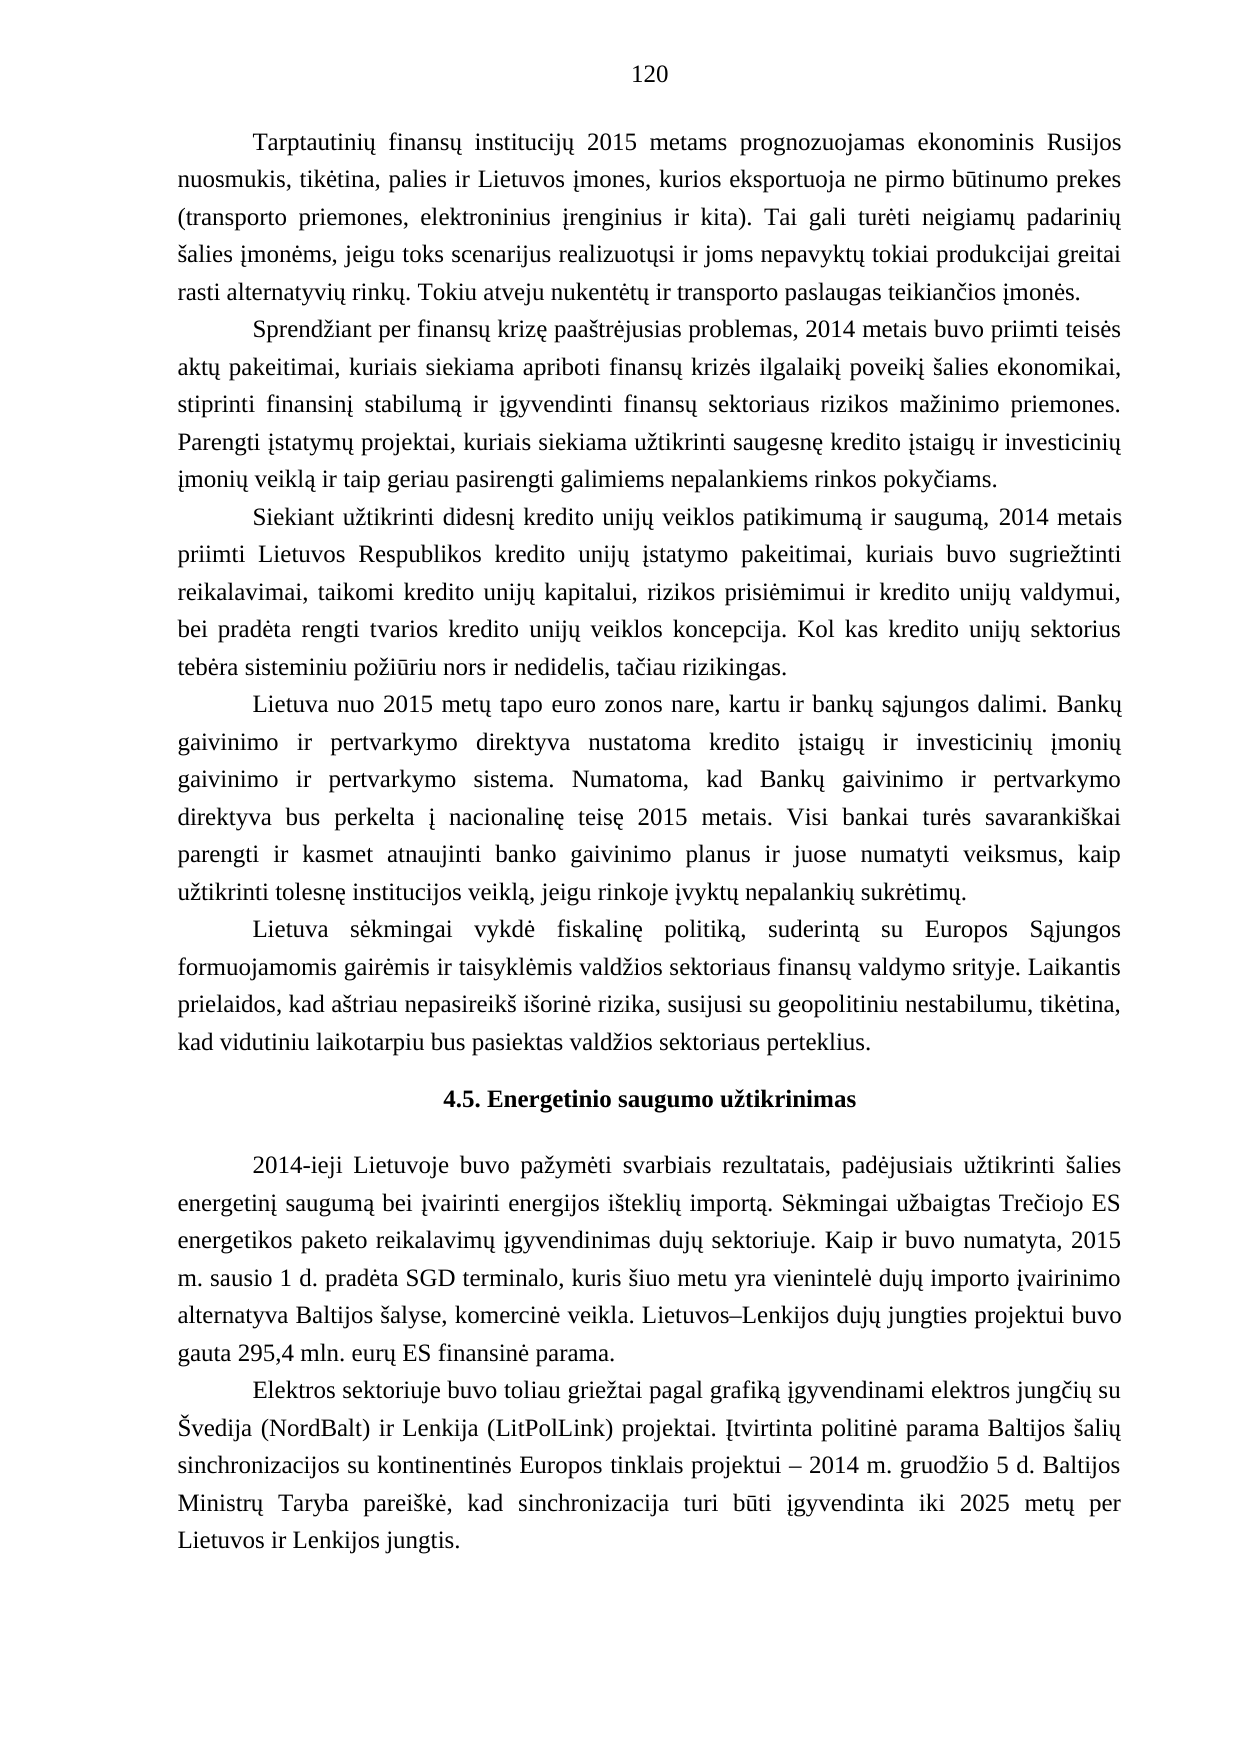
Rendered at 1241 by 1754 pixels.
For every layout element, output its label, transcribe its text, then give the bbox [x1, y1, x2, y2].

text Sprendžiant per finansų krizę paaštrėjusias problemas, 2014 metais buvo priimti teisės aktų pakeitimai, kuriais siekiama apriboti finansų krizės ilgalaikį poveikį šalies ekonomikai, stiprinti finansinį stabilumą ir įgyvendinti finansų sektoriaus rizikos mažinimo priemones. Parengti įstatymų projektai, kuriais siekiama užtikrinti saugesnę kredito įstaigų ir investicinių įmonių veiklą ir taip geriau pasirengti galimiems nepalankiems rinkos pokyčiams. [177, 306, 1122, 493]
text Elektros sektoriuje buvo toliau griežtai pagal grafiką įgyvendinami elektros jungčių su Švedija (NordBalt) ir Lenkija (LitPolLink) projektai. Įtvirtinta politinė parama Baltijos šalių sinchronizacijos su kontinentinės Europos tinklais projektui – 2014 m. gruodžio 5 d. Baltijos Ministrų Taryba pareiškė, kad sinchronizacija turi būti įgyvendinta iki 2025 metų per Lietuvos ir Lenkijos jungtis. [177, 1367, 1122, 1554]
text 4.5. Energetinio saugumo užtikrinimas [177, 1084, 1122, 1113]
text Tarptautinių finansų institucijų 2015 metams prognozuojamas ekonominis Rusijos nuosmukis, tikėtina, palies ir Lietuvos įmones, kurios eksportuoja ne pirmo būtinumo prekes (transporto priemones, elektroninius įrenginius ir kita). Tai gali turėti neigiamų padarinių šalies įmonėms, jeigu toks scenarijus realizuotųsi ir joms nepavyktų tokiai produkcijai greitai rasti alternatyvių rinkų. Tokiu atveju nukentėtų ir transporto paslaugas teikiančios įmonės. [177, 118, 1122, 306]
text Lietuva sėkmingai vykdė fiskalinę politiką, suderintą su Europos Sąjungos formuojamomis gairėmis ir taisyklėmis valdžios sektoriaus finansų valdymo srityje. Laikantis prielaidos, kad aštriau nepasireikš išorinė rizika, susijusi su geopolitiniu nestabilumu, tikėtina, kad vidutiniu laikotarpiu bus pasiektas valdžios sektoriaus perteklius. [177, 906, 1122, 1056]
text 2014-ieji Lietuvoje buvo pažymėti svarbiais rezultatais, padėjusiais užtikrinti šalies energetinį saugumą bei įvairinti energijos išteklių importą. Sėkmingai užbaigtas Trečiojo ES energetikos paketo reikalavimų įgyvendinimas dujų sektoriuje. Kaip ir buvo numatyta, 2015 m. sausio 1 d. pradėta SGD terminalo, kuris šiuo metu yra vienintelė dujų importo įvairinimo alternatyva Baltijos šalyse, komercinė veikla. Lietuvos–Lenkijos dujų jungties projektui buvo gauta 295,4 mln. eurų ES finansinė parama. [177, 1142, 1122, 1367]
text Siekiant užtikrinti didesnį kredito unijų veiklos patikimumą ir saugumą, 2014 metais priimti Lietuvos Respublikos kredito unijų įstatymo pakeitimai, kuriais buvo sugriežtinti reikalavimai, taikomi kredito unijų kapitalui, rizikos prisiėmimui ir kredito unijų valdymui, bei pradėta rengti tvarios kredito unijų veiklos koncepcija. Kol kas kredito unijų sektorius tebėra sisteminiu požiūriu nors ir nedidelis, tačiau rizikingas. [177, 493, 1122, 681]
text Lietuva nuo 2015 metų tapo euro zonos nare, kartu ir bankų sąjungos dalimi. Bankų gaivinimo ir pertvarkymo direktyva nustatoma kredito įstaigų ir investicinių įmonių gaivinimo ir pertvarkymo sistema. Numatoma, kad Bankų gaivinimo ir pertvarkymo direktyva bus perkelta į nacionalinę teisę 2015 metais. Visi bankai turės savarankiškai parengti ir kasmet atnaujinti banko gaivinimo planus ir juose numatyti veiksmus, kaip užtikrinti tolesnę institucijos veiklą, jeigu rinkoje įvyktų nepalankių sukrėtimų. [177, 681, 1122, 906]
